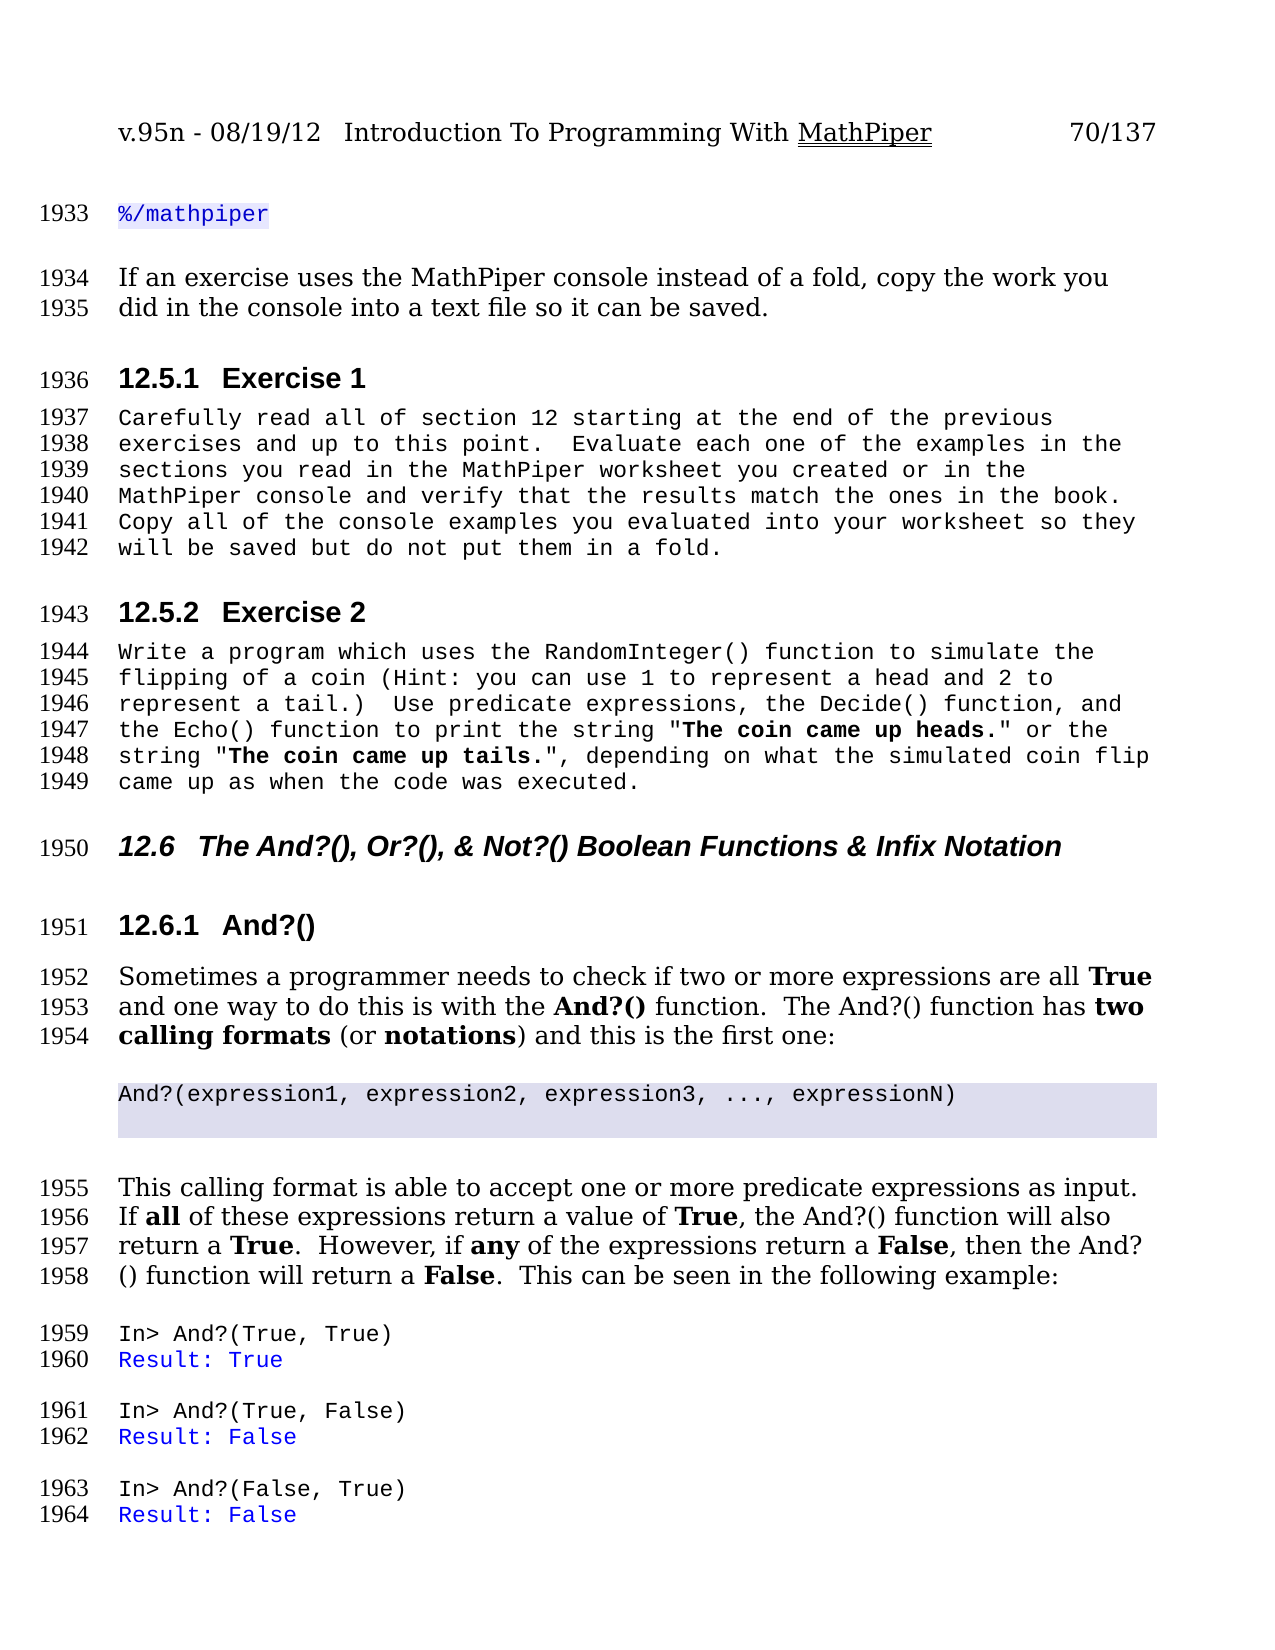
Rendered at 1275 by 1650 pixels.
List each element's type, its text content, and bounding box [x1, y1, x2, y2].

text %/mathpiper [118, 203, 1157, 229]
text In> And?(True, False) [118, 1400, 1157, 1426]
table_header And?(expression1, expression2, expression3, ..., expressionN) [118, 1083, 1157, 1138]
subtitle Exercise 2 [118, 595, 1157, 629]
text In> And?(True, True) [118, 1322, 1157, 1348]
subtitle And?() [118, 908, 1157, 941]
text This calling format is able to accept one or more predicate expressions as input. If all of these expressions return a value of True, the And?() function will also return a True. However, if any of the expressions return a False, then the And?() function will return a False. This can be seen in the following example: [118, 1173, 1157, 1290]
text If an exercise uses the MathPiper console instead of a fold, copy the work you did in the console into a text file so it can be saved. [118, 263, 1157, 322]
subtitle The And?(), Or?(), & Not?() Boolean Functions & Infix Notation [118, 829, 1157, 863]
text Result: False [118, 1426, 1157, 1452]
text Result: True [118, 1348, 1157, 1374]
text Result: False [118, 1503, 1157, 1529]
text Carefully read all of section 12 starting at the end of the previous exercises and up to this point. Evaluate each one of the examples in the sections you read in the MathPiper worksheet you created or in the MathPiper console and verify that the results match the ones in the book. Copy all of the console examples you evaluated into your worksheet so they will be saved but do not put them in a fold. [118, 406, 1157, 562]
text In> And?(False, True) [118, 1478, 1157, 1503]
subtitle Exercise 1 [118, 361, 1157, 394]
text Sometimes a programmer needs to check if two or more expressions are all True and one way to do this is with the And?() function. The And?() function has two calling formats (or notations) and this is the first one: [118, 962, 1157, 1050]
text Write a program which uses the RandomInteger() function to simulate the flipping of a coin (Hint: you can use 1 to represent a head and 2 to represent a tail.) Use predicate expressions, the Decide() function, and the Echo() function to print the string "The coin came up heads." or the string "The coin came up tails.", depending on what the simulated coin flip came up as when the code was executed. [118, 641, 1157, 796]
